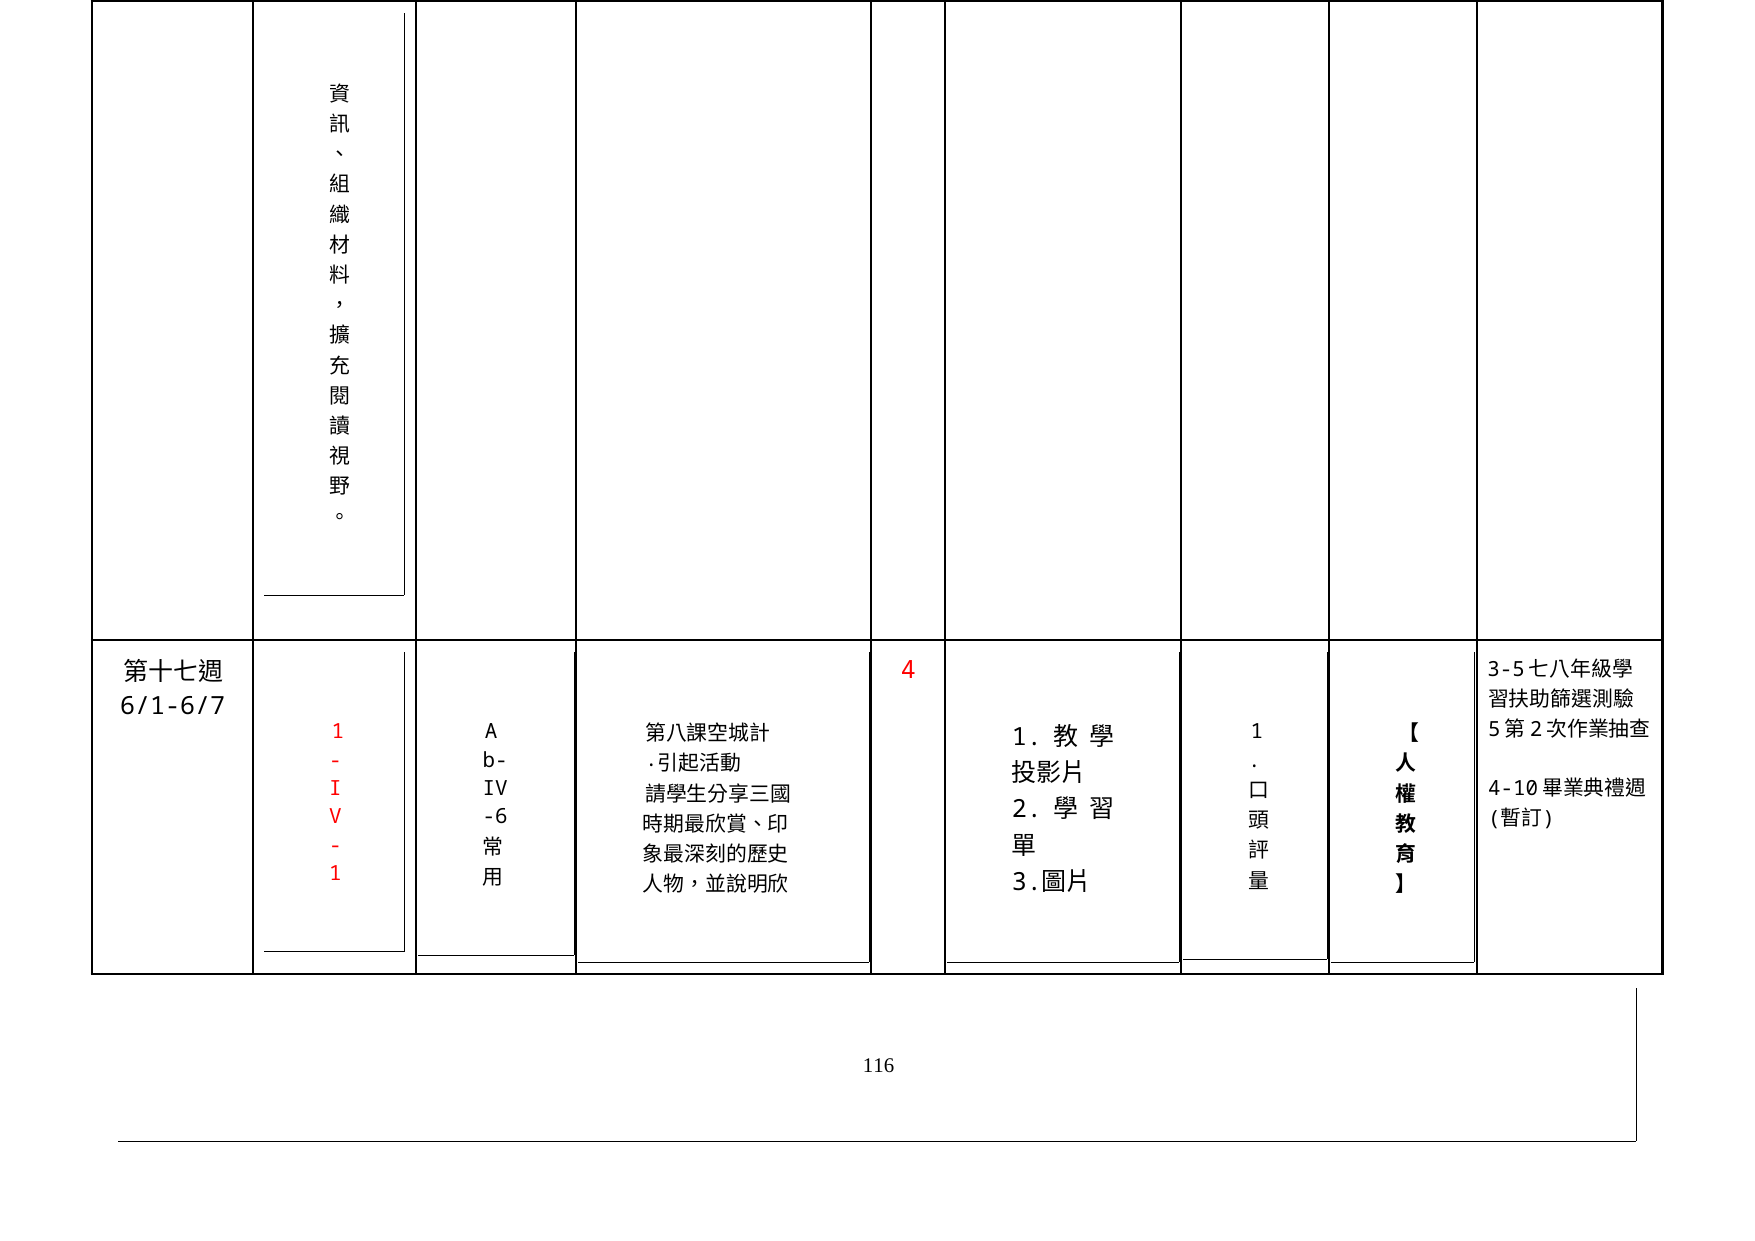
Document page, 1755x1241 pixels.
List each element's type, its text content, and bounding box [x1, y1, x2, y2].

table_cell 3-5七八年級學習扶助篩選測驗 5第2次作業抽查 4-10畢業典禮週(暫訂) [1478, 641, 1661, 973]
table_cell 第十七週6/1-6/7 [93, 641, 252, 973]
table_cell [417, 2, 575, 639]
table_cell [93, 2, 252, 639]
table_cell [946, 2, 1180, 639]
table_cell 1.教學投影片 2.學習單 3.圖片 [946, 641, 1180, 973]
table_cell [1182, 2, 1328, 639]
table_cell 4 [872, 641, 944, 973]
table_cell 【人權教育】 [1330, 641, 1476, 973]
table_cell 第八課空城計 ‧引起活動 請學生分享三國時期最欣賞、印象最深刻的歷史人物，並說明欣 [577, 641, 870, 973]
table_cell [1330, 2, 1476, 639]
table_cell 1.口頭評量 [1182, 641, 1328, 973]
table_cell Ab-IV-6 常用 [417, 641, 575, 973]
table_cell 1-IV-1 [254, 641, 415, 973]
table_cell [872, 2, 944, 639]
table_cell [1478, 2, 1661, 639]
table_cell [577, 2, 870, 639]
table_cell 資訊、組織材料，擴充閱讀視野。 [254, 2, 415, 639]
